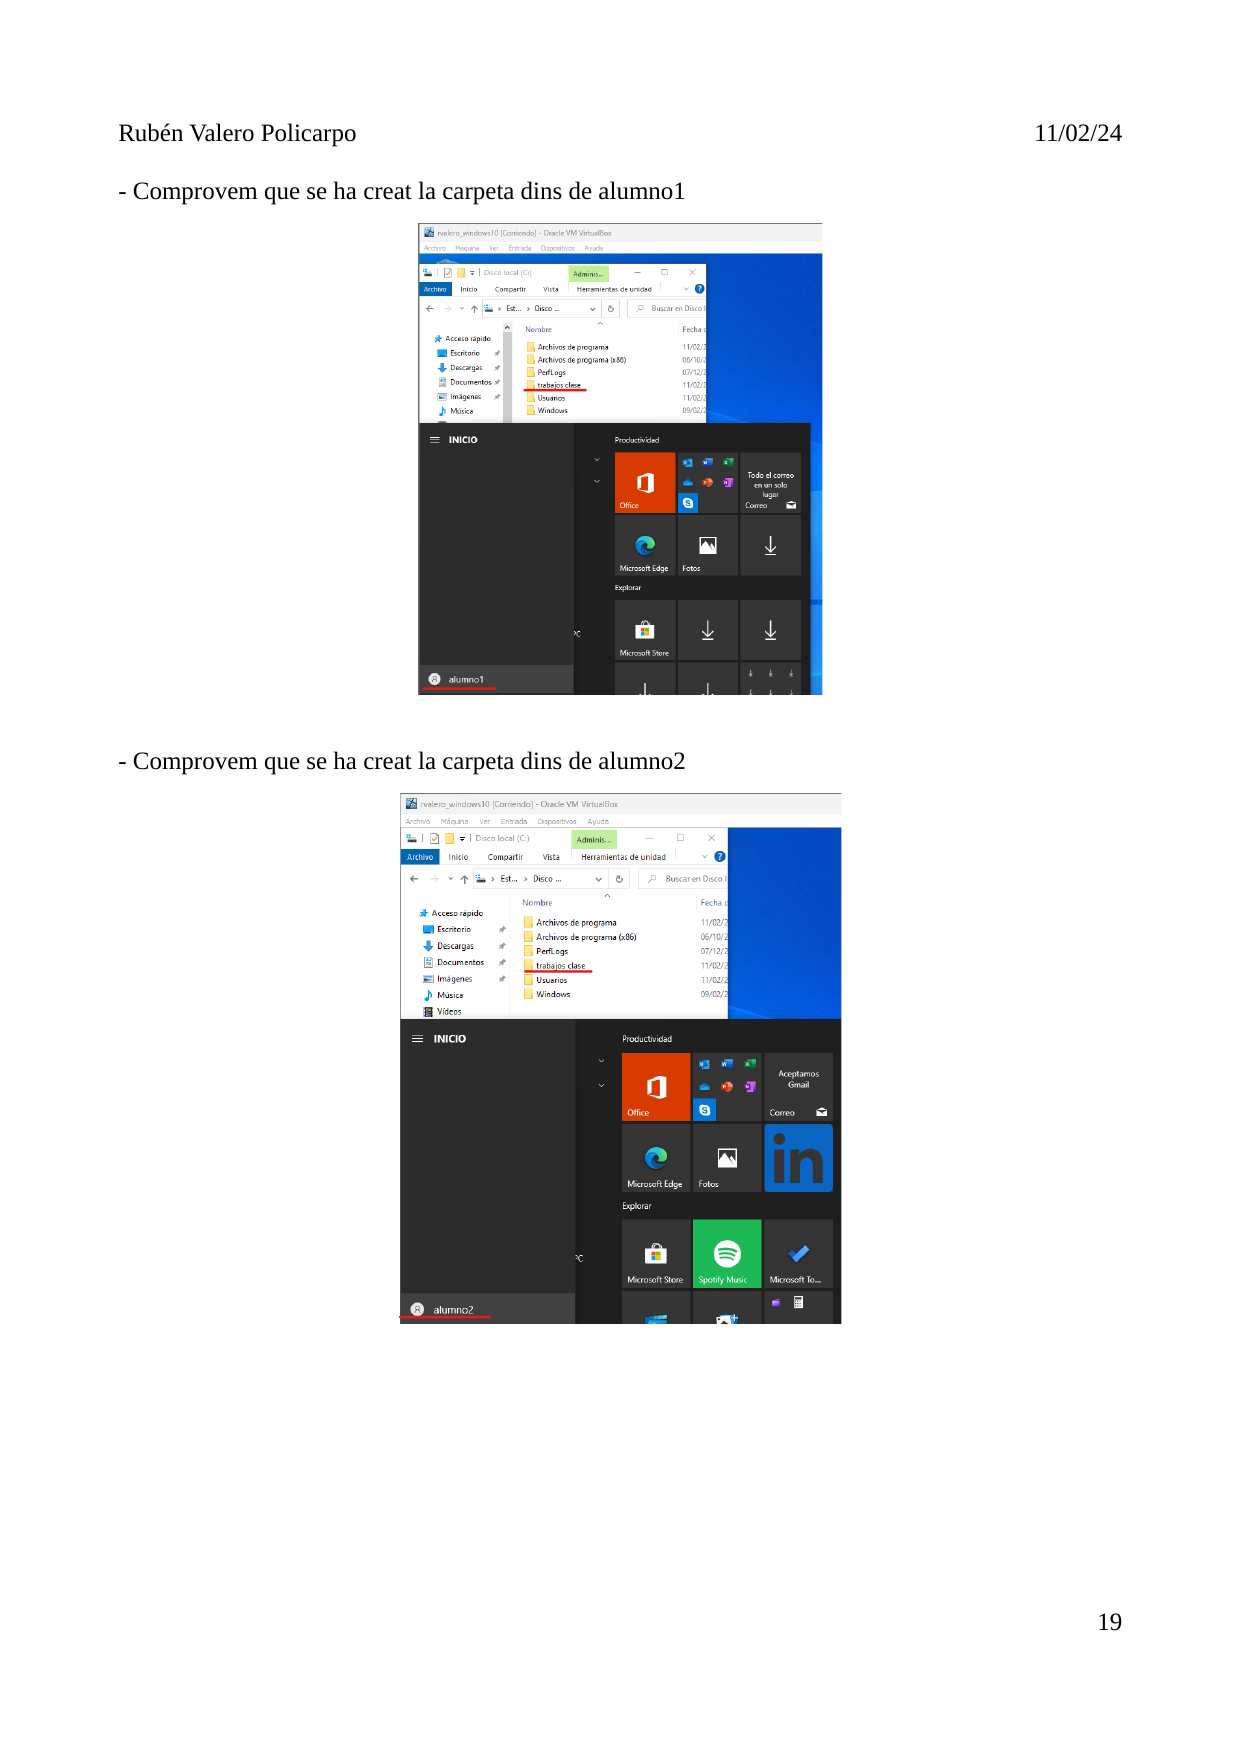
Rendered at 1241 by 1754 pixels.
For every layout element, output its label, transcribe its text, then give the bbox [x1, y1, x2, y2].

text - Comprovem que se ha creat la carpeta dins de alumno1 [118, 176, 1122, 205]
picture [418, 223, 823, 695]
picture [398, 793, 842, 1324]
text - Comprovem que se ha creat la carpeta dins de alumno2 [118, 746, 1122, 775]
